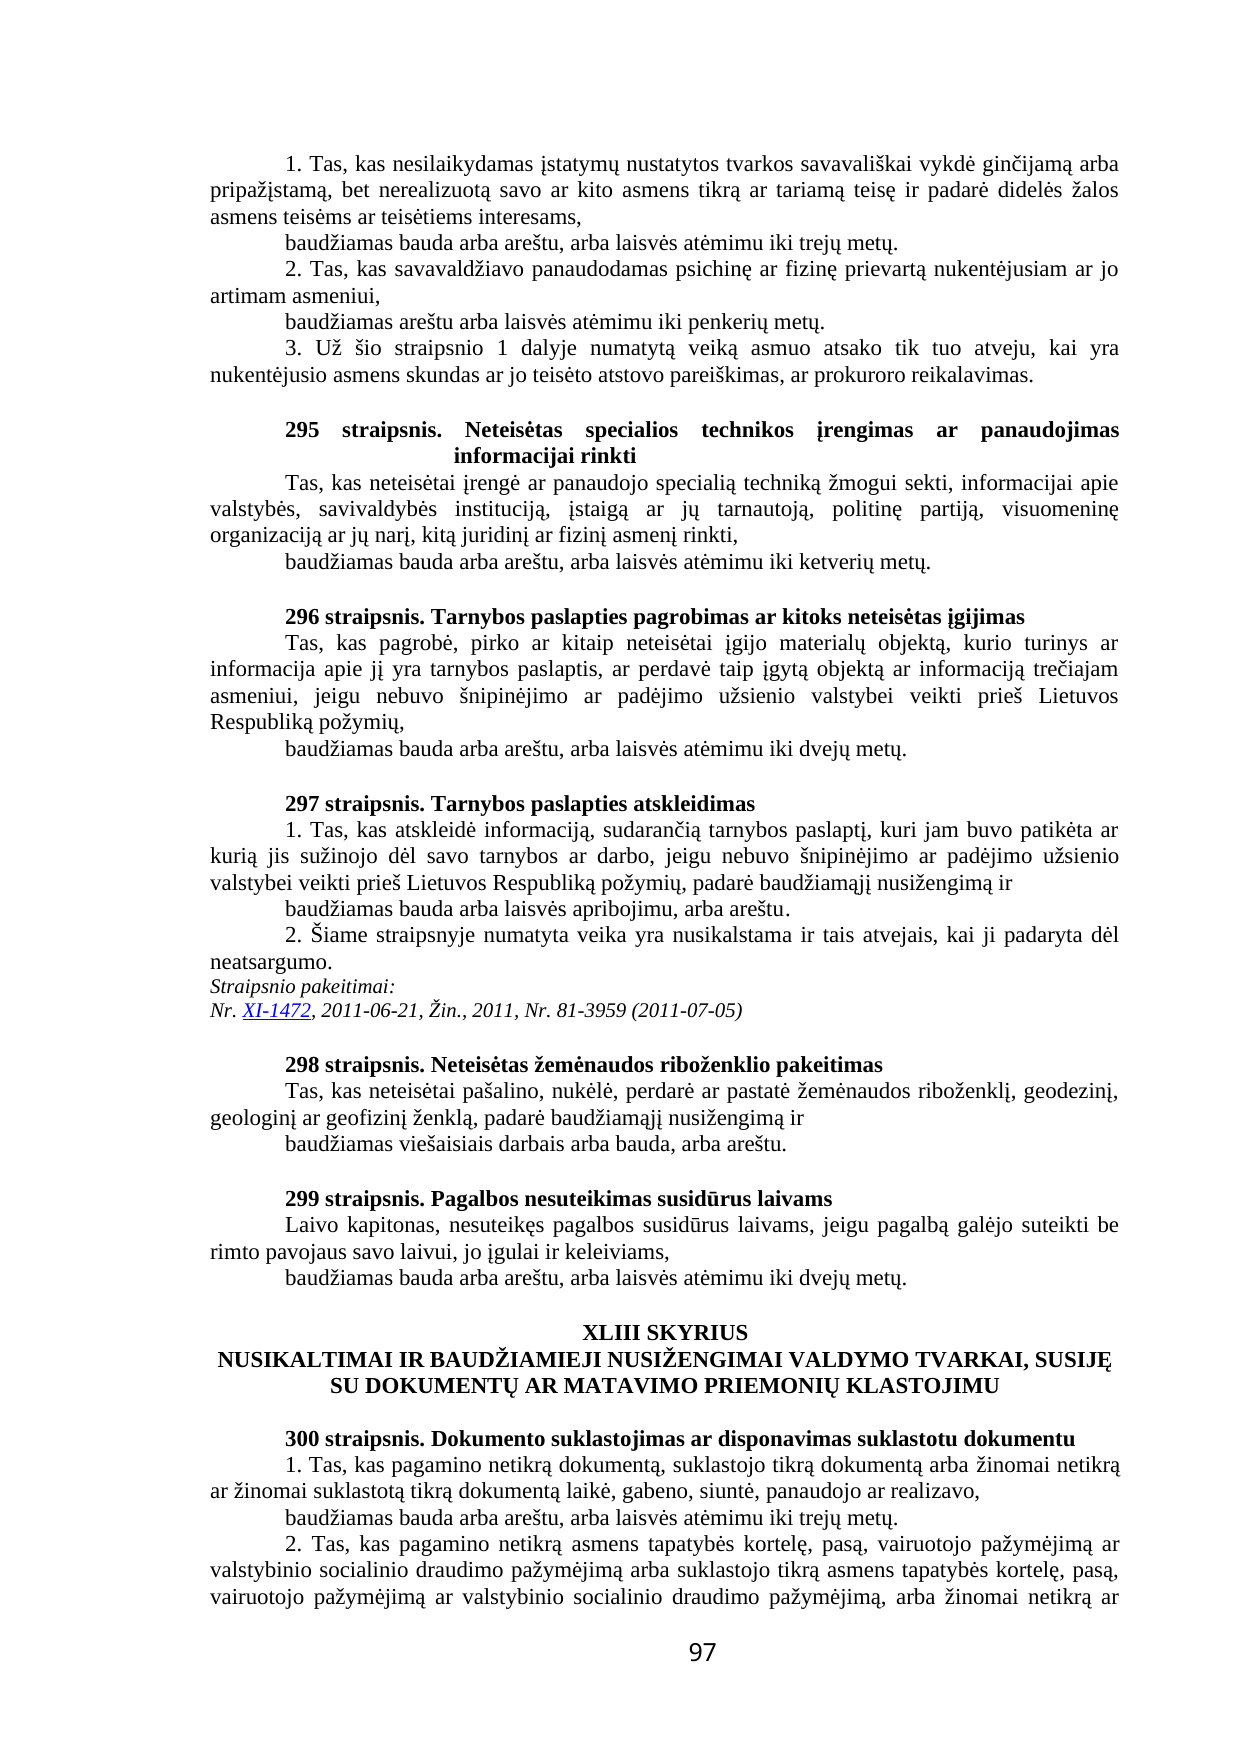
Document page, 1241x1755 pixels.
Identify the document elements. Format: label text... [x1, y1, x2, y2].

text baudžiamas areštu arba laisvės atėmimu iki penkerių metų. [210, 308, 1120, 334]
text 1. Tas, kas nesilaikydamas įstatymų nustatytos tvarkos savavališkai vykdė ginčijamą arba pripažįstamą, bet nerealizuotą savo ar kito asmens tikrą ar tariamą teisę ir padarė didelės žalos asmens teisėms ar teisėtiems interesams, [210, 150, 1120, 229]
text NUSIKALTIMAI IR BAUDŽIAMIEJI NUSIŽENGIMAI VALDYMO TVARKAI, SUSIJĘ SU DOKUMENTŲ AR MATAVIMO PRIEMONIŲ KLASTOJIMU [210, 1346, 1120, 1398]
text baudžiamas bauda arba laisvės apribojimu, arba areštu. [210, 895, 1120, 921]
text Tas, kas neteisėtai įrengė ar panaudojo specialią techniką žmogui sekti, informacijai apie valstybės, savivaldybės instituciją, įstaigą ar jų tarnautoją, politinę partiją, visuomeninę organizaciją ar jų narį, kitą juridinį ar fizinį asmenį rinkti, [210, 469, 1120, 548]
text baudžiamas bauda arba areštu, arba laisvės atėmimu iki dvejų metų. [210, 1264, 1120, 1291]
text baudžiamas bauda arba areštu, arba laisvės atėmimu iki ketverių metų. [210, 548, 1120, 574]
text baudžiamas bauda arba areštu, arba laisvės atėmimu iki trejų metų. [210, 1504, 1120, 1530]
text 1. Tas, kas pagamino netikrą dokumentą, suklastojo tikrą dokumentą arba žinomai netikrą ar žinomai suklastotą tikrą dokumentą laikė, gabeno, siuntė, panaudojo ar realizavo, [210, 1451, 1120, 1504]
text 296 straipsnis. Tarnybos paslapties pagrobimas ar kitoks neteisėtas įgijimas [285, 603, 1120, 629]
text Tas, kas neteisėtai pašalino, nukėlė, perdarė ar pastatė žemėnaudos riboženklį, geodezinį, geologinį ar geofizinį ženklą, padarė baudžiamąjį nusižengimą ir [210, 1077, 1120, 1130]
text 1. Tas, kas atskleidė informaciją, sudarančią tarnybos paslaptį, kuri jam buvo patikėta ar kurią jis sužinojo dėl savo tarnybos ar darbo, jeigu nebuvo šnipinėjimo ar padėjimo užsienio valstybei veikti prieš Lietuvos Respubliką požymių, padarė baudžiamąjį nusižengimą ir [210, 816, 1120, 895]
text Laivo kapitonas, nesuteikęs pagalbos susidūrus laivams, jeigu pagalbą galėjo suteikti be rimto pavojaus savo laivui, jo įgulai ir keleiviams, [210, 1212, 1120, 1264]
text 299 straipsnis. Pagalbos nesuteikimas susidūrus laivams [210, 1185, 1120, 1212]
text Nr. XI-1472, 2011-06-21, Žin., 2011, Nr. 81-3959 (2011-07-05) [210, 998, 1120, 1022]
text 297 straipsnis. Tarnybos paslapties atskleidimas [210, 790, 1120, 816]
text 2. Šiame straipsnyje numatyta veika yra nusikalstama ir tais atvejais, kai ji padaryta dėl neatsargumo. [210, 921, 1120, 974]
text baudžiamas bauda arba areštu, arba laisvės atėmimu iki trejų metų. [210, 229, 1120, 255]
text 3. Už šio straipsnio 1 dalyje numatytą veiką asmuo atsako tik tuo atveju, kai yra nukentėjusio asmens skundas ar jo teisėto atstovo pareiškimas, ar prokuroro reikalavimas. [210, 334, 1120, 387]
text XLIII SKYRIUS [210, 1319, 1120, 1346]
text Straipsnio pakeitimai: [210, 974, 1120, 998]
text 300 straipsnis. Dokumento suklastojimas ar disponavimas suklastotu dokumentu [285, 1425, 1120, 1451]
text 2. Tas, kas savavaldžiavo panaudodamas psichinę ar fizinę prievartą nukentėjusiam ar jo artimam asmeniui, [210, 255, 1120, 308]
text baudžiamas bauda arba areštu, arba laisvės atėmimu iki dvejų metų. [210, 734, 1120, 761]
text baudžiamas viešaisiais darbais arba bauda, arba areštu. [210, 1130, 1120, 1156]
text 295 straipsnis. Neteisėtas specialios technikos įrengimas ar panaudojimas informacijai rinkti [285, 416, 1120, 469]
text 2. Tas, kas pagamino netikrą asmens tapatybės kortelę, pasą, vairuotojo pažymėjimą ar valstybinio socialinio draudimo pažymėjimą arba suklastojo tikrą asmens tapatybės kortelę, pasą, vairuotojo pažymėjimą ar valstybinio socialinio draudimo pažymėjimą, arba žinomai netikrą ar [210, 1530, 1120, 1609]
text 298 straipsnis. Neteisėtas žemėnaudos riboženklio pakeitimas [210, 1051, 1120, 1077]
text Tas, kas pagrobė, pirko ar kitaip neteisėtai įgijo materialų objektą, kurio turinys ar informacija apie jį yra tarnybos paslaptis, ar perdavė taip įgytą objektą ar informaciją trečiajam asmeniui, jeigu nebuvo šnipinėjimo ar padėjimo užsienio valstybei veikti prieš Lietuvos Respubliką požymių, [210, 629, 1120, 734]
